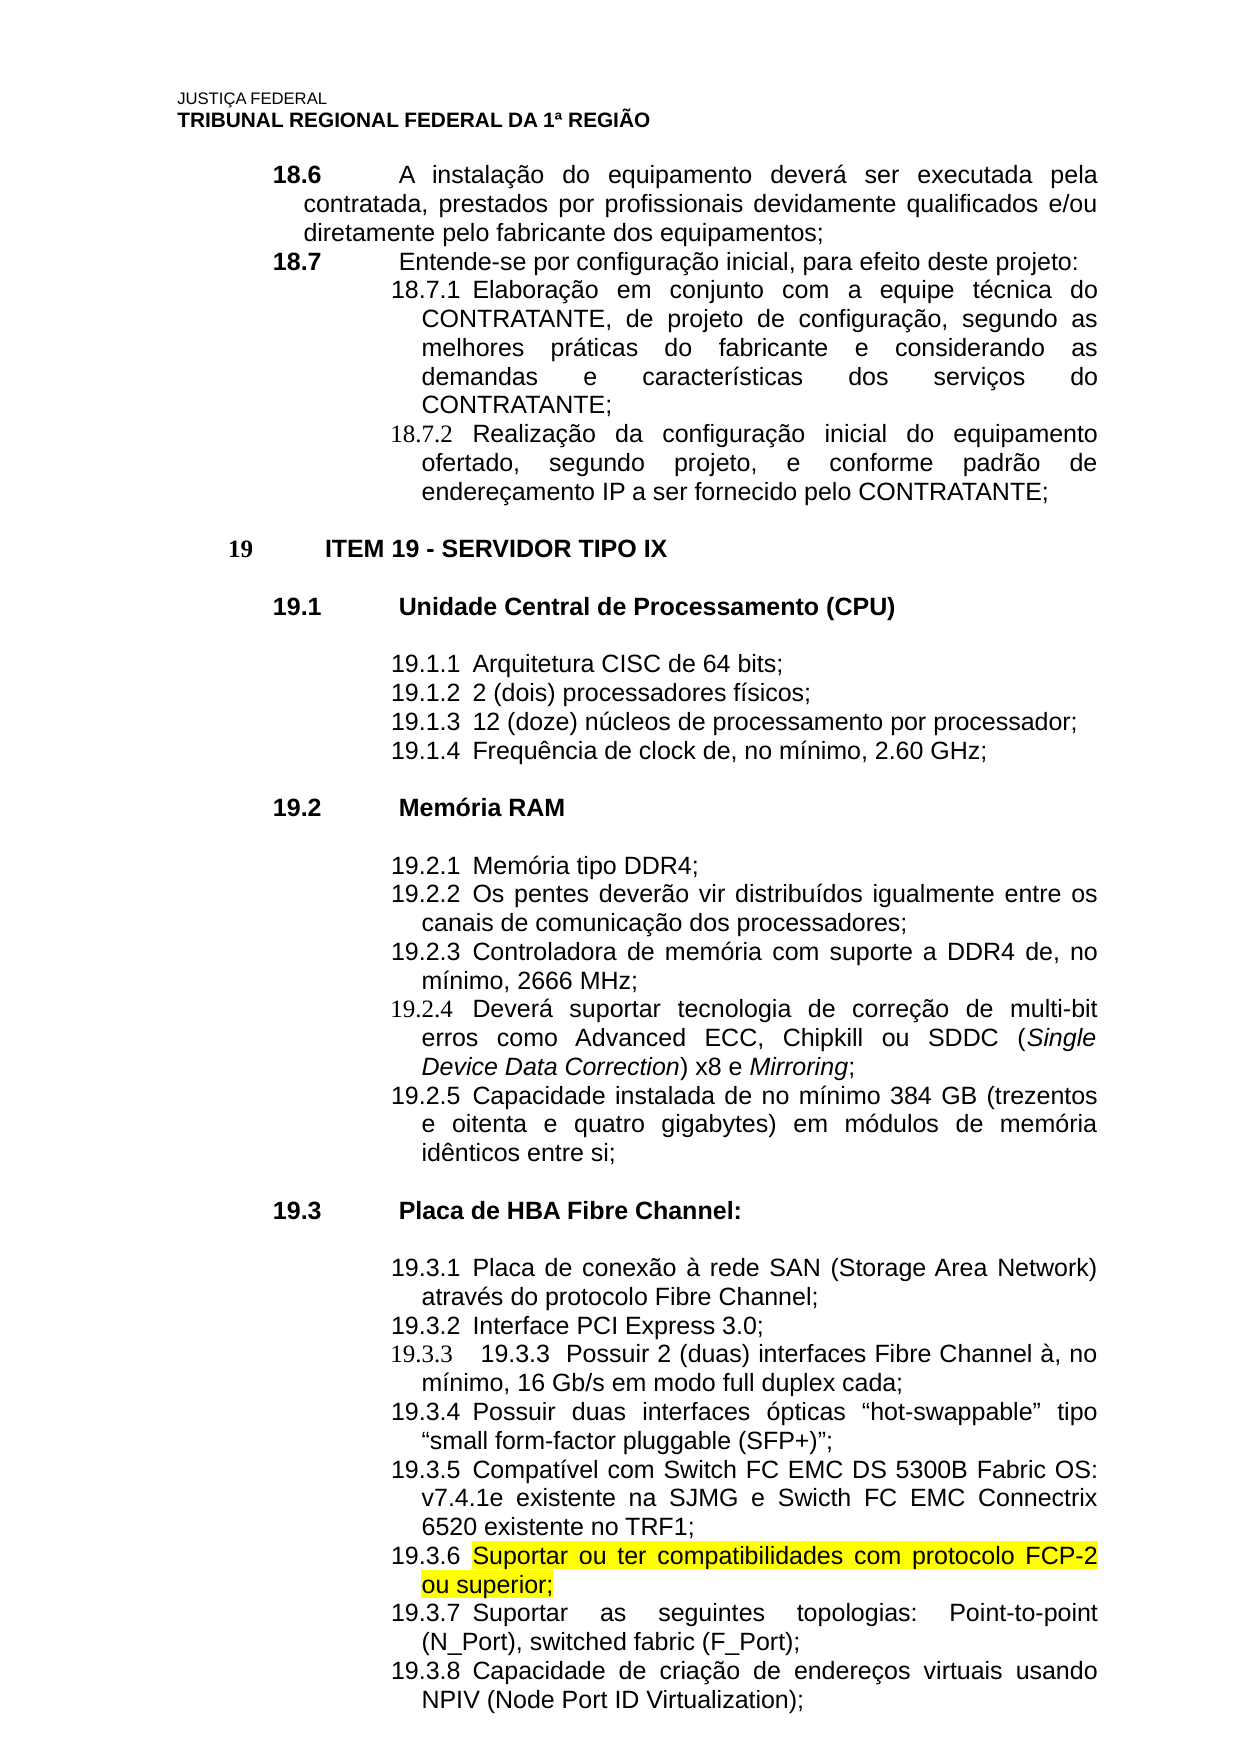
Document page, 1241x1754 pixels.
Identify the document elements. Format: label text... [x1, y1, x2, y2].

list Capacidade instalada de no mínimo 384 GB (trezentos e oitenta e quatro gigabytes) em módulos de memória idênticos entre si; [384, 1081, 1098, 1167]
list Possuir duas interfaces ópticas “hot-swappable” tipo “small form-factor pluggable (SFP+)”; [384, 1397, 1098, 1454]
list 19.3.3 Possuir 2 (duas) interfaces Fibre Channel à, no mínimo, 16 Gb/s em modo full duplex cada; [384, 1339, 1098, 1397]
list Placa de conexão à rede SAN (Storage Area Network) através do protocolo Fibre Channel; [384, 1253, 1098, 1311]
list Interface PCI Express 3.0; [384, 1311, 1098, 1339]
list Suportar as seguintes topologias: Point-to-point (N_Port), switched fabric (F_Port); [384, 1598, 1098, 1656]
list A instalação do equipamento deverá ser executada pela contratada, prestados por profissionais devidamente qualificados e/ou diretamente pelo fabricante dos equipamentos; [266, 160, 1098, 247]
list 12 (doze) núcleos de processamento por processador; [384, 707, 1098, 736]
list Compatível com Switch FC EMC DS 5300B Fabric OS: v7.4.1e existente na SJMG e Swicth FC EMC Connectrix 6520 existente no TRF1; [384, 1454, 1098, 1541]
list 2 (dois) processadores físicos; [384, 678, 1098, 707]
list Os pentes deverão vir distribuídos igualmente entre os canais de comunicação dos processadores; [384, 879, 1098, 937]
list Deverá suportar tecnologia de correção de multi-bit erros como Advanced ECC, Chipkill ou SDDC (Single Device Data Correction) x8 e Mirroring; [384, 994, 1098, 1081]
list Entende-se por configuração inicial, para efeito deste projeto: [266, 247, 1098, 275]
list ITEM 19 - SERVIDOR TIPO IX [222, 534, 1098, 563]
list Suportar ou ter compatibilidades com protocolo FCP-2 ou superior; [384, 1541, 1098, 1598]
list Controladora de memória com suporte a DDR4 de, no mínimo, 2666 MHz; [384, 937, 1098, 994]
list Arquitetura CISC de 64 bits; [384, 649, 1098, 678]
list Frequência de clock de, no mínimo, 2.60 GHz; [384, 736, 1098, 764]
list Memória tipo DDR4; [384, 851, 1098, 879]
list Placa de HBA Fibre Channel: [266, 1196, 1098, 1224]
list Unidade Central de Processamento (CPU) [266, 592, 1098, 621]
list Elaboração em conjunto com a equipe técnica do CONTRATANTE, de projeto de configuração, segundo as melhores práticas do fabricante e considerando as demandas e características dos serviços do CONTRATANTE; [384, 275, 1098, 419]
list Realização da configuração inicial do equipamento ofertado, segundo projeto, e conforme padrão de endereçamento IP a ser fornecido pelo CONTRATANTE; [384, 419, 1098, 506]
list Capacidade de criação de endereços virtuais usando NPIV (Node Port ID Virtualization); [384, 1656, 1098, 1713]
list Memória RAM [266, 793, 1098, 822]
